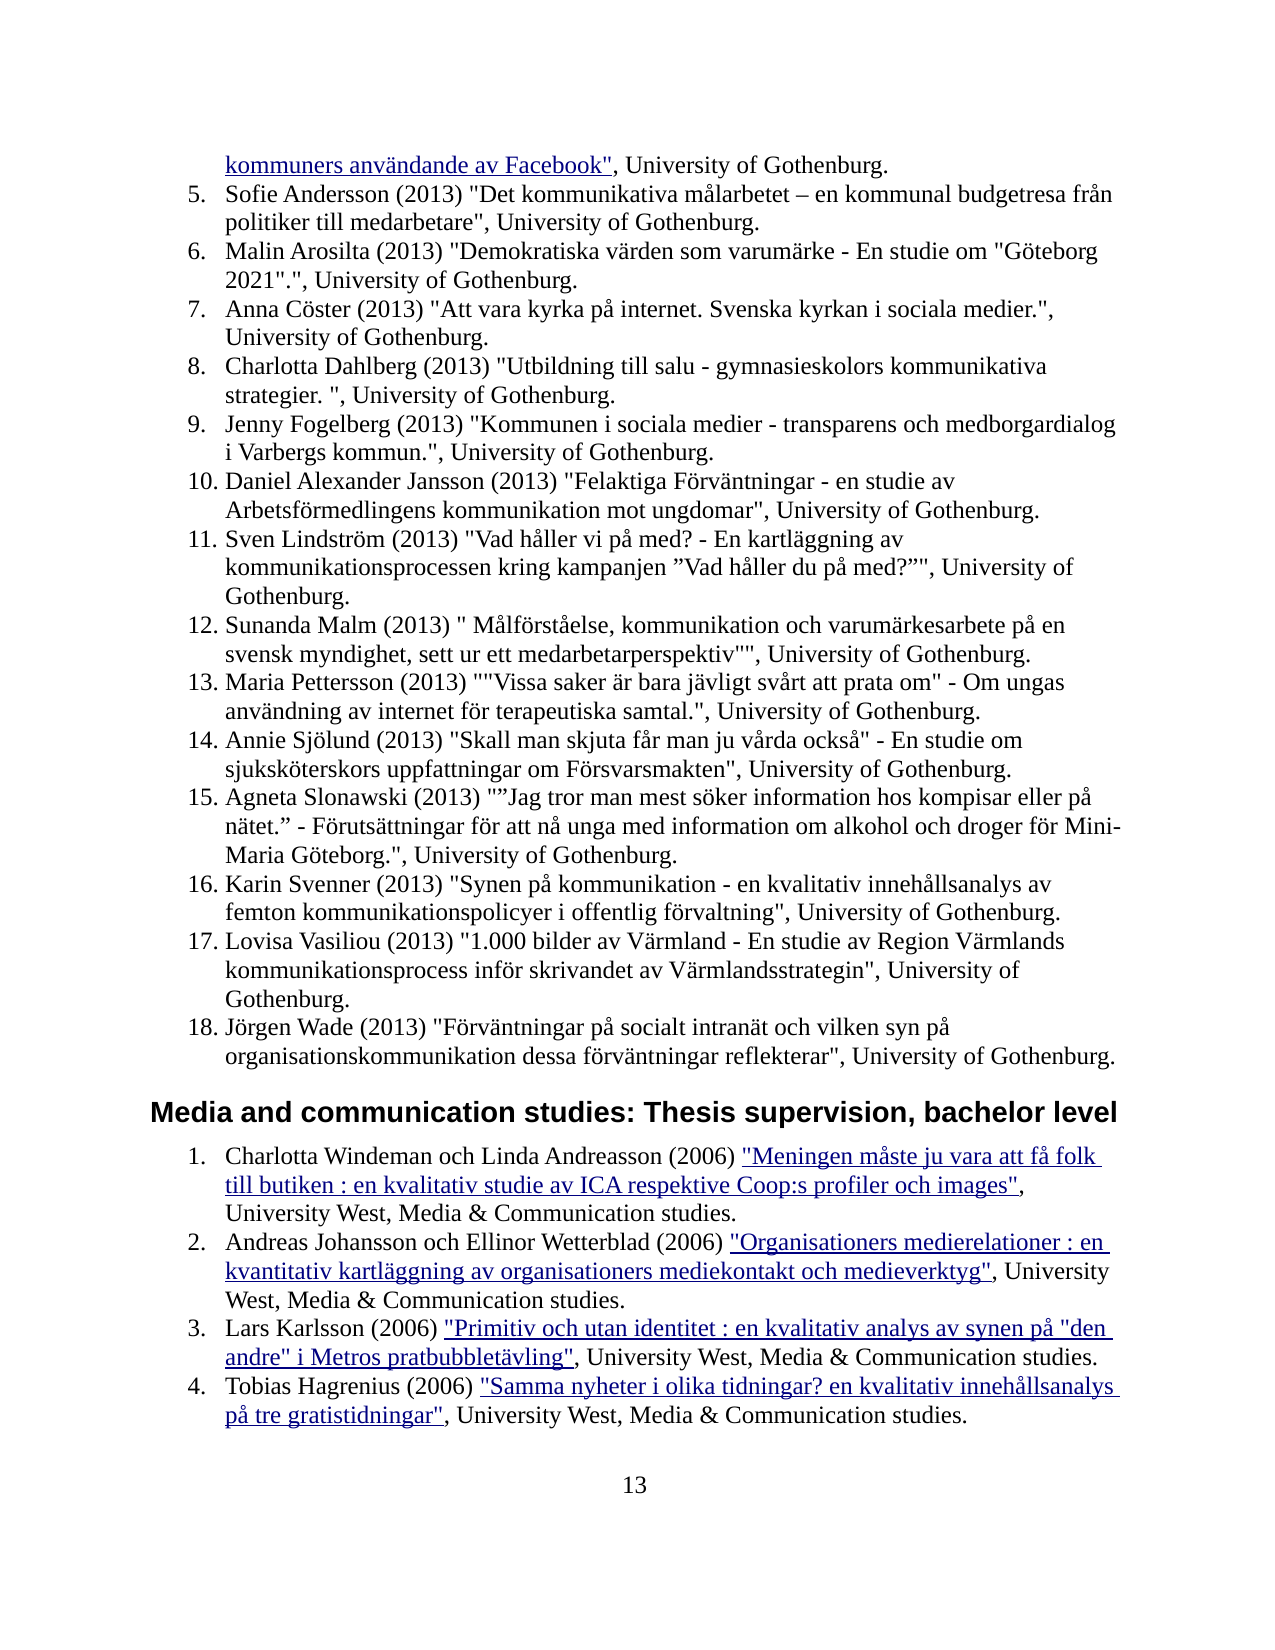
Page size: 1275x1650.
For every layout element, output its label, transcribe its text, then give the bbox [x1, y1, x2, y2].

subtitle Media and communication studies: Thesis supervision, bachelor level [150, 1095, 1125, 1128]
list Sofie Andersson (2013) "Det kommunikativa målarbetet – en kommunal budgetresa från politiker till medarbetare", University of Gothenburg. [187, 179, 1125, 236]
list Jörgen Wade (2013) "Förväntningar på socialt intranät och vilken syn på organisationskommunikation dessa förväntningar reflekterar", University of Gothenburg. [187, 1012, 1125, 1070]
list Sunanda Malm (2013) " Målförståelse, kommunikation och varumärkesarbete på en svensk myndighet, sett ur ett medarbetarperspektiv"", University of Gothenburg. [187, 610, 1125, 667]
list Andreas Johansson och Ellinor Wetterblad (2006) "Organisationers medierelationer : en kvantitativ kartläggning av organisationers mediekontakt och medieverktyg", University West, Media & Communication studies. [187, 1227, 1125, 1313]
list Charlotta Dahlberg (2013) "Utbildning till salu - gymnasieskolors kommunikativa strategier. ", University of Gothenburg. [187, 351, 1125, 409]
list Maria Pettersson (2013) ""Vissa saker är bara jävligt svårt att prata om" - Om ungas användning av internet för terapeutiska samtal.", University of Gothenburg. [187, 667, 1125, 725]
list Agneta Slonawski (2013) "”Jag tror man mest söker information hos kompisar eller på nätet.” - Förutsättningar för att nå unga med information om alkohol och droger för Mini-Maria Göteborg.", University of Gothenburg. [187, 782, 1125, 869]
list Malin Arosilta (2013) "Demokratiska värden som varumärke - En studie om "Göteborg 2021".", University of Gothenburg. [187, 236, 1125, 294]
list Anna Cöster (2013) "Att vara kyrka på internet. Svenska kyrkan i sociala medier.", University of Gothenburg. [187, 294, 1125, 351]
list Sven Lindström (2013) "Vad håller vi på med? - En kartläggning av kommunikationsprocessen kring kampanjen ”Vad håller du på med?”", University of Gothenburg. [187, 524, 1125, 610]
list Jenny Fogelberg (2013) "Kommunen i sociala medier - transparens och medborgardialog i Varbergs kommun.", University of Gothenburg. [187, 409, 1125, 466]
list kommuners användande av Facebook", University of Gothenburg. [187, 150, 1125, 179]
list Tobias Hagrenius (2006) "Samma nyheter i olika tidningar? en kvalitativ innehållsanalys på tre gratistidningar", University West, Media & Communication studies. [187, 1371, 1125, 1428]
list Karin Svenner (2013) "Synen på kommunikation - en kvalitativ innehållsanalys av femton kommunikationspolicyer i offentlig förvaltning", University of Gothenburg. [187, 869, 1125, 926]
list Lovisa Vasiliou (2013) "1.000 bilder av Värmland - En studie av Region Värmlands kommunikationsprocess inför skrivandet av Värmlandsstrategin", University of Gothenburg. [187, 926, 1125, 1012]
list Charlotta Windeman och Linda Andreasson (2006) "Meningen måste ju vara att få folk till butiken : en kvalitativ studie av ICA respektive Coop:s profiler och images", University West, Media & Communication studies. [187, 1141, 1125, 1227]
list Daniel Alexander Jansson (2013) "Felaktiga Förväntningar - en studie av Arbetsförmedlingens kommunikation mot ungdomar", University of Gothenburg. [187, 466, 1125, 524]
list Annie Sjölund (2013) "Skall man skjuta får man ju vårda också" - En studie om sjuksköterskors uppfattningar om Försvarsmakten", University of Gothenburg. [187, 725, 1125, 782]
list Lars Karlsson (2006) "Primitiv och utan identitet : en kvalitativ analys av synen på "den andre" i Metros pratbubbletävling", University West, Media & Communication studies. [187, 1313, 1125, 1371]
